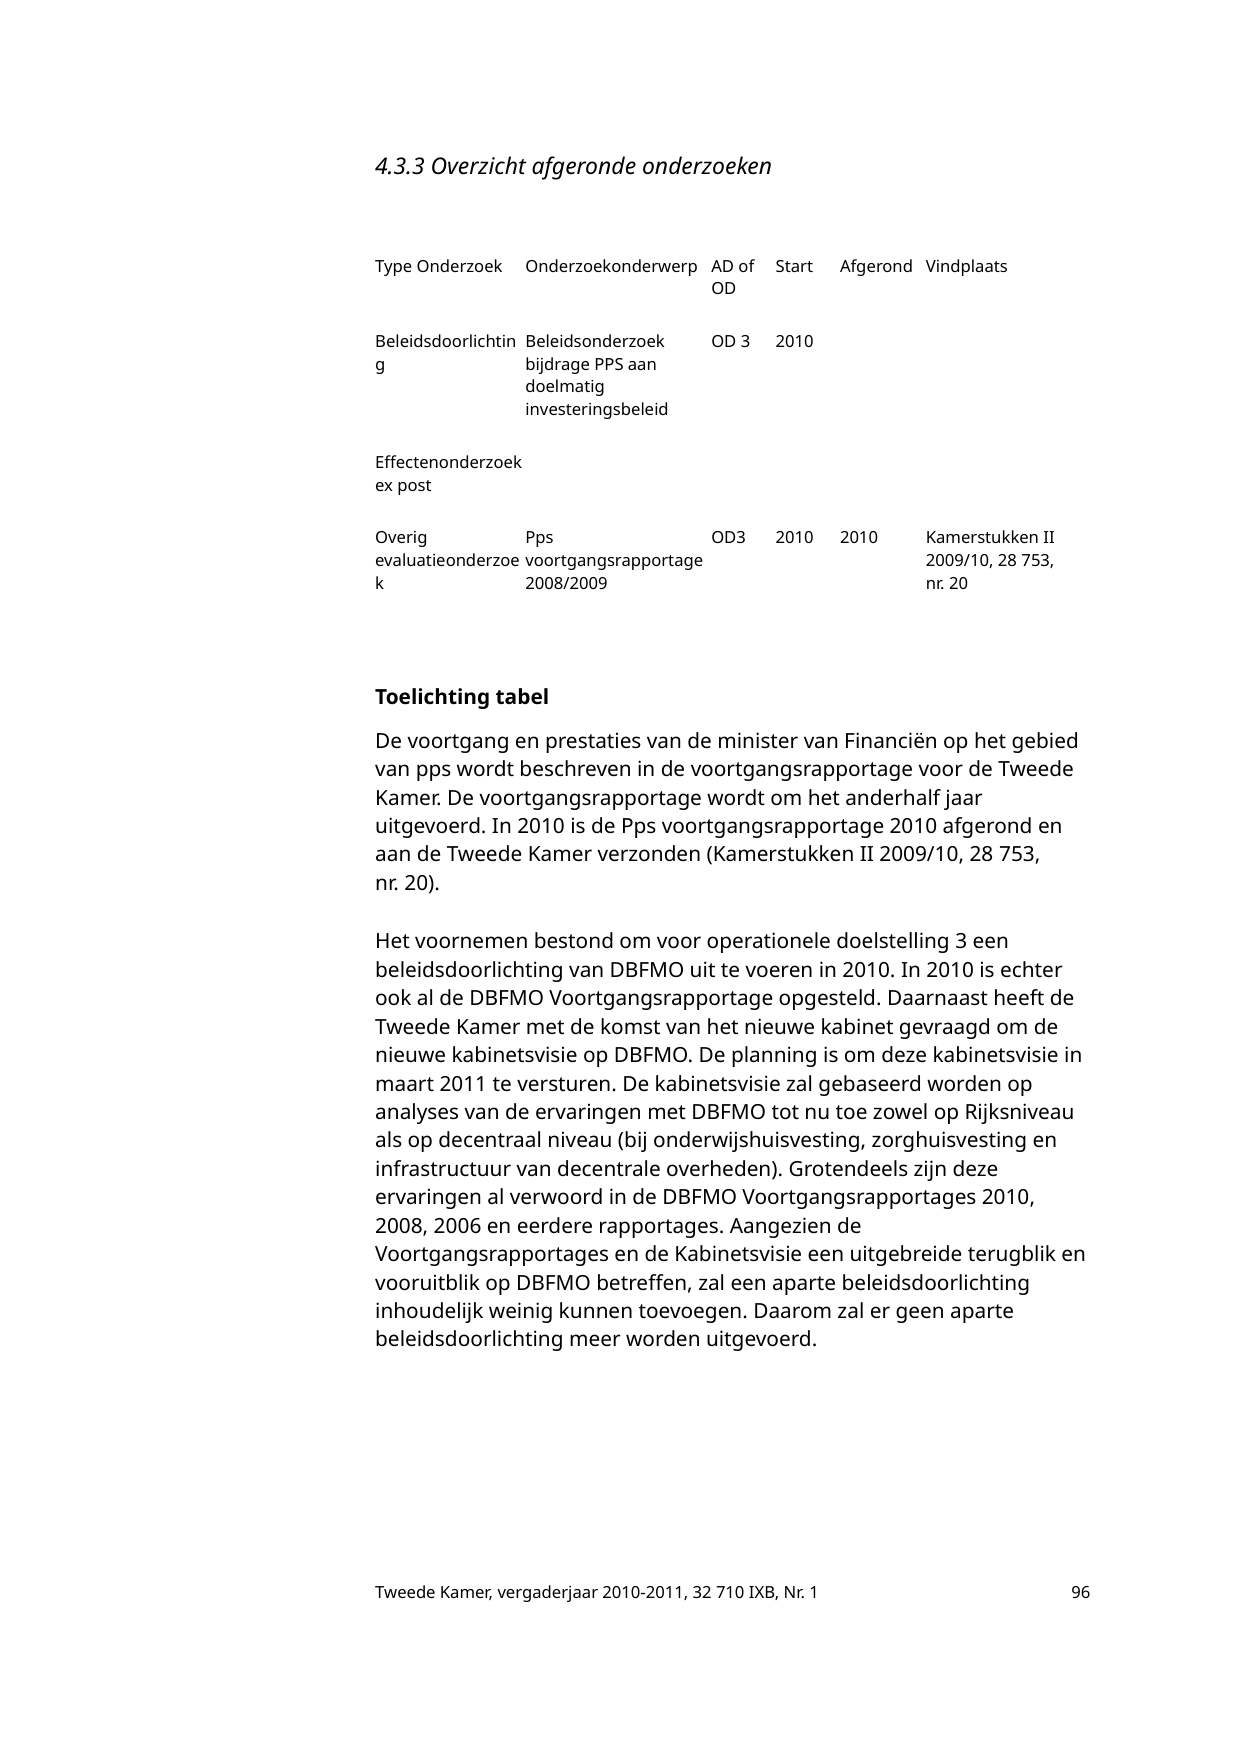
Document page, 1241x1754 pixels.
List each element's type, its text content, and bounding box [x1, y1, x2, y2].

table_header Start [775, 254, 840, 329]
table_cell [926, 450, 1090, 526]
table_cell [840, 450, 926, 526]
table_cell Kamerstukken II 2009/10, 28 753, nr. 20 [926, 526, 1090, 624]
text Het voornemen bestond om voor operationele doelstelling 3 een beleidsdoorlichting van DBFMO uit te voeren in 2010. In 2010 is echter ook al de DBFMO Voortgangsrapportage opgesteld. Daarnaast heeft de Tweede Kamer met de komst van het nieuwe kabinet gevraagd om de nieuwe kabinetsvisie op DBFMO. De planning is om deze kabinetsvisie in maart 2011 te versturen. De kabinetsvisie zal gebaseerd worden op analyses van de ervaringen met DBFMO tot nu toe zowel op Rijksniveau als op decentraal niveau (bij onderwijshuisvesting, zorghuisvesting en infrastructuur van decentrale overheden). Grotendeels zijn deze ervaringen al verwoord in de DBFMO Voortgangsrapportages 2010, 2008, 2006 en eerdere rapportages. Aangezien de Voortgangsrapportages en de Kabinetsvisie een uitgebreide terugblik en vooruitblik op DBFMO betreffen, zal een aparte beleidsdoorlichting inhoudelijk weinig kunnen toevoegen. Daarom zal er geen aparte beleidsdoorlichting meer worden uitgevoerd. [375, 926, 1090, 1353]
table_cell [775, 450, 840, 526]
table_header Vindplaats [926, 254, 1090, 329]
table_header Type Onderzoek [375, 254, 525, 329]
table_cell 2010 [775, 330, 840, 450]
table_cell [840, 330, 926, 450]
table_cell 2010 [775, 526, 840, 624]
table_cell Beleidsonderzoek bijdrage PPS aan doelmatig investeringsbeleid [525, 330, 711, 450]
table_cell Overig evaluatieonderzoek [375, 526, 525, 624]
table_header Onderzoekonderwerp [525, 254, 711, 329]
text Toelichting tabel [375, 682, 1090, 711]
table_cell [926, 330, 1090, 450]
table_header AD of OD [711, 254, 775, 329]
text De voortgang en prestaties van de minister van Financiën op het gebied van pps wordt beschreven in de voortgangsrapportage voor de Tweede Kamer. De voortgangsrapportage wordt om het anderhalf jaar uitgevoerd. In 2010 is de Pps voortgangsrapportage 2010 afgerond en aan de Tweede Kamer verzonden (Kamerstukken II 2009/10, 28 753, nr. 20). [375, 726, 1090, 896]
table_cell OD 3 [711, 330, 775, 450]
table_cell Effectenonderzoek ex post [375, 450, 525, 526]
table_cell [525, 450, 711, 526]
table_cell [711, 450, 775, 526]
table_header Afgerond [840, 254, 926, 329]
table_cell Pps voortgangsrapportage 2008/2009 [525, 526, 711, 624]
table_cell 2010 [840, 526, 926, 624]
table_cell Beleidsdoorlichting [375, 330, 525, 450]
subtitle 4.3.3 Overzicht afgeronde onderzoeken [375, 150, 1090, 181]
table_cell OD3 [711, 526, 775, 624]
